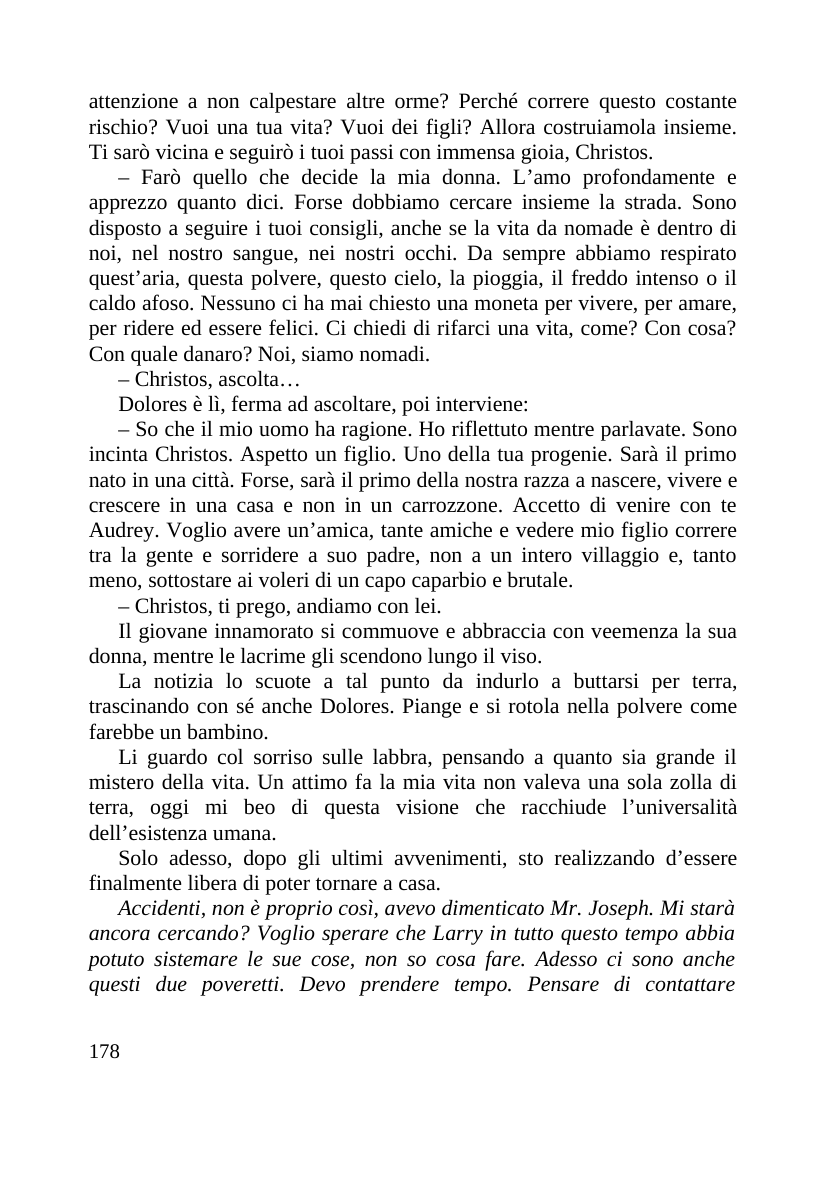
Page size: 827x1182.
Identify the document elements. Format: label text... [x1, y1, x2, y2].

text Solo adesso, dopo gli ultimi avvenimenti, sto realizzando d’essere finalmente libera di poter tornare a casa. [88, 845, 738, 895]
text Il giovane innamorato si commuove e abbraccia con veemenza la sua donna, mentre le lacrime gli scendono lungo il viso. [88, 618, 738, 668]
text Accidenti, non è proprio così, avevo dimenticato Mr. Joseph. Mi starà ancora cercando? Voglio sperare che Larry in tutto questo tempo abbia potuto sistemare le sue cose, non so cosa fare. Adesso ci sono anche questi due poveretti. Devo prendere tempo. Pensare di contattare [88, 895, 738, 996]
text La notizia lo scuote a tal punto da indurlo a buttarsi per terra, trascinando con sé anche Dolores. Piange e si rotola nella polvere come farebbe un bambino. [88, 668, 738, 744]
text attenzione a non calpestare altre orme? Perché correre questo costante rischio? Vuoi una tua vita? Vuoi dei figli? Allora costruiamola insieme. Ti sarò vicina e seguirò i tuoi passi con immensa gioia, Christos. [88, 88, 738, 164]
text – Christos, ascolta… [88, 366, 738, 391]
text – Christos, ti prego, andiamo con lei. [88, 593, 738, 618]
text – So che il mio uomo ha ragione. Ho riflettuto mentre parlavate. Sono incinta Christos. Aspetto un figlio. Uno della tua progenie. Sarà il primo nato in una città. Forse, sarà il primo della nostra razza a nascere, vivere e crescere in una casa e non in un carrozzone. Accetto di venire con te Audrey. Voglio avere un’amica, tante amiche e vedere mio figlio correre tra la gente e sorridere a suo padre, non a un intero villaggio e, tanto meno, sottostare ai voleri di un capo caparbio e brutale. [88, 416, 738, 593]
text Dolores è lì, ferma ad ascoltare, poi interviene: [88, 391, 738, 416]
text – Farò quello che decide la mia donna. L’amo profondamente e apprezzo quanto dici. Forse dobbiamo cercare insieme la strada. Sono disposto a seguire i tuoi consigli, anche se la vita da nomade è dentro di noi, nel nostro sangue, nei nostri occhi. Da sempre abbiamo respirato quest’aria, questa polvere, questo cielo, la pioggia, il freddo intenso o il caldo afoso. Nessuno ci ha mai chiesto una moneta per vivere, per amare, per ridere ed essere felici. Ci chiedi di rifarci una vita, come? Con cosa? Con quale danaro? Noi, siamo nomadi. [88, 164, 738, 366]
text Li guardo col sorriso sulle labbra, pensando a quanto sia grande il mistero della vita. Un attimo fa la mia vita non valeva una sola zolla di terra, oggi mi beo di questa visione che racchiude l’universalità dell’esistenza umana. [88, 744, 738, 845]
